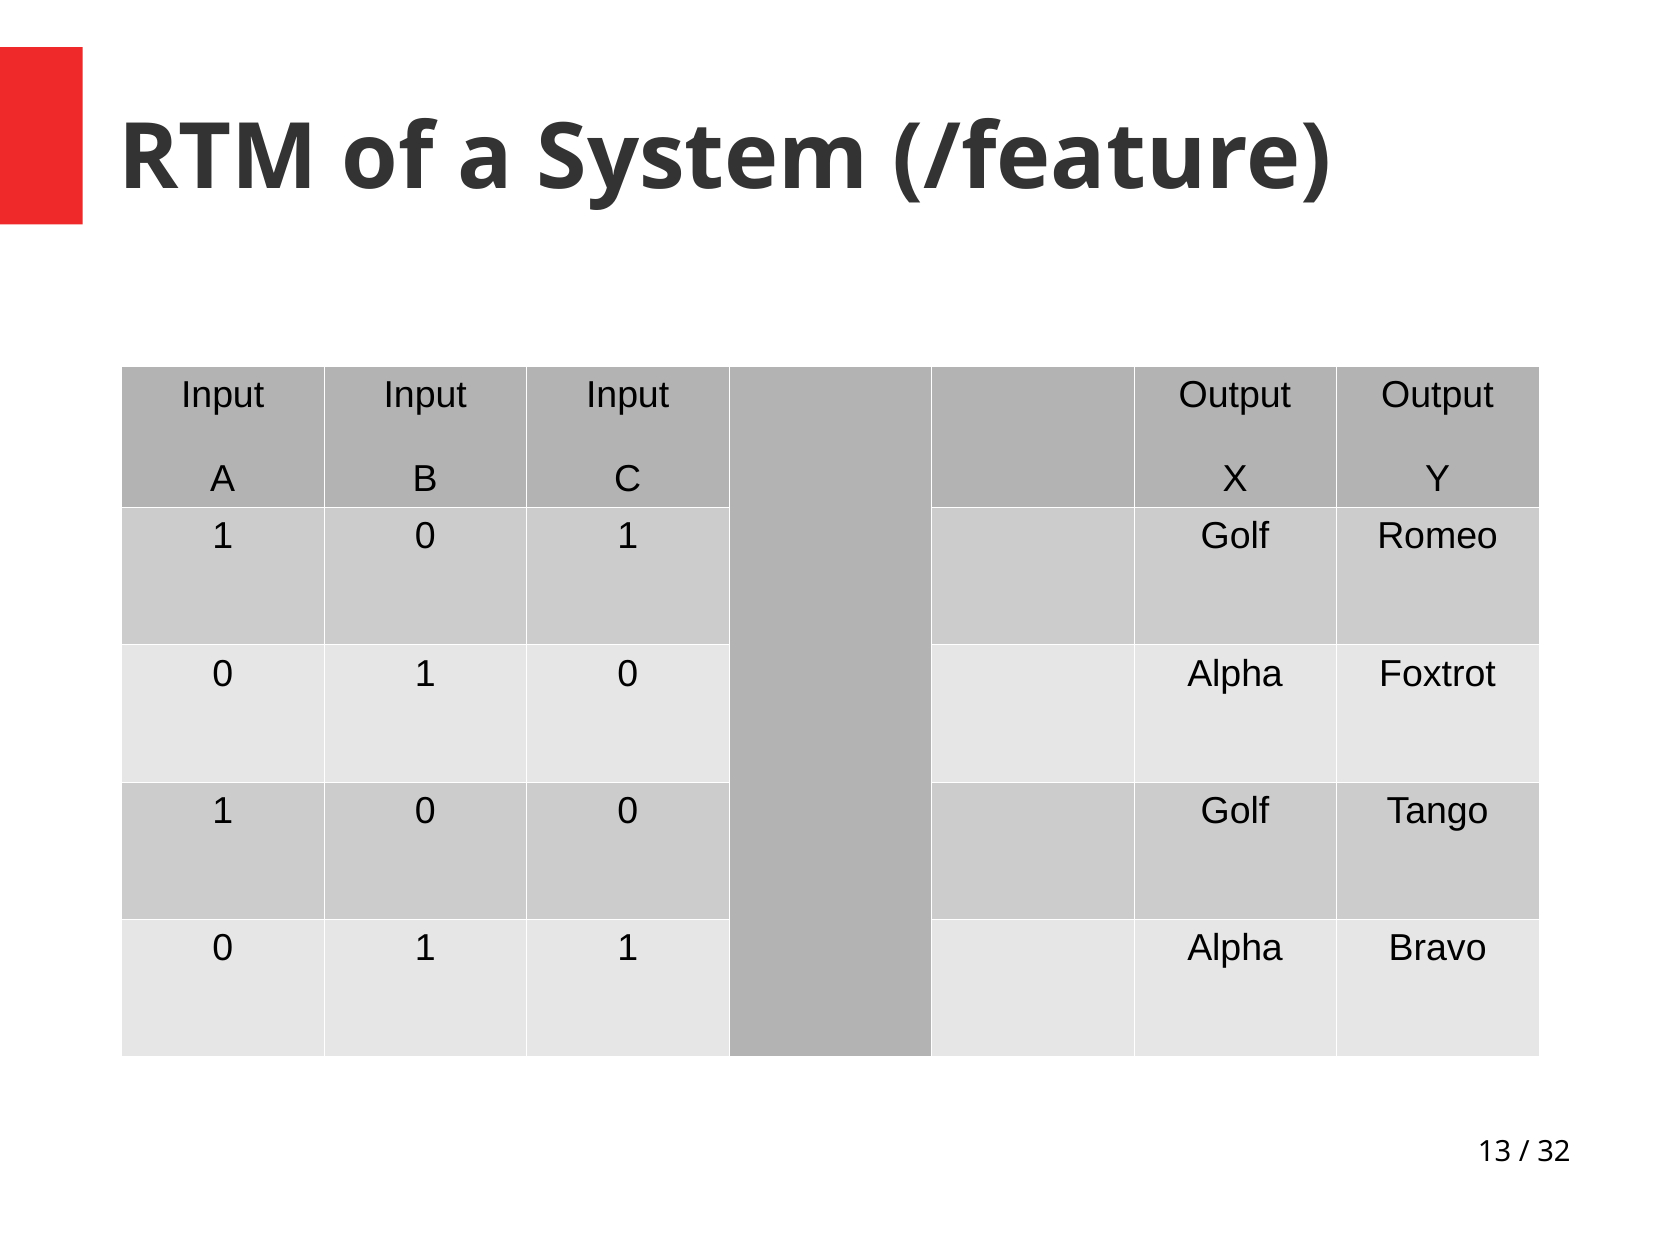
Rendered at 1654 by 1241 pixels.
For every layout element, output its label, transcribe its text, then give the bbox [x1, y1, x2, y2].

table_cell 0 [122, 920, 324, 1056]
table_cell 0 [325, 783, 526, 919]
table_cell Bravo [1337, 920, 1539, 1056]
table_cell 1 [325, 920, 526, 1056]
table_cell 1 [325, 645, 526, 782]
table_cell [932, 508, 1134, 644]
table_header Output X [1135, 367, 1336, 507]
table_cell Alpha [1135, 920, 1336, 1056]
table_header Input A [122, 367, 324, 507]
table_cell Foxtrot [1337, 645, 1539, 782]
table_cell [932, 783, 1134, 919]
table_cell 0 [122, 645, 324, 782]
table_cell 0 [325, 508, 526, 644]
table_header [932, 367, 1134, 507]
table_cell 0 [527, 645, 729, 782]
table_cell 1 [122, 508, 324, 644]
table_cell Tango [1337, 783, 1539, 919]
table_cell 1 [527, 508, 729, 644]
table_cell Romeo [1337, 508, 1539, 644]
table_cell 1 [122, 783, 324, 919]
table_header [730, 367, 931, 1056]
table_cell [932, 645, 1134, 782]
table_cell 1 [527, 920, 729, 1056]
title RTM of a System (/feature) [118, 49, 1571, 257]
table_header Output Y [1337, 367, 1539, 507]
table_cell Golf [1135, 508, 1336, 644]
table_header Input C [527, 367, 729, 507]
table_header Input B [325, 367, 526, 507]
table_cell Golf [1135, 783, 1336, 919]
table_cell Alpha [1135, 645, 1336, 782]
table_cell 0 [527, 783, 729, 919]
table_cell [932, 920, 1134, 1056]
